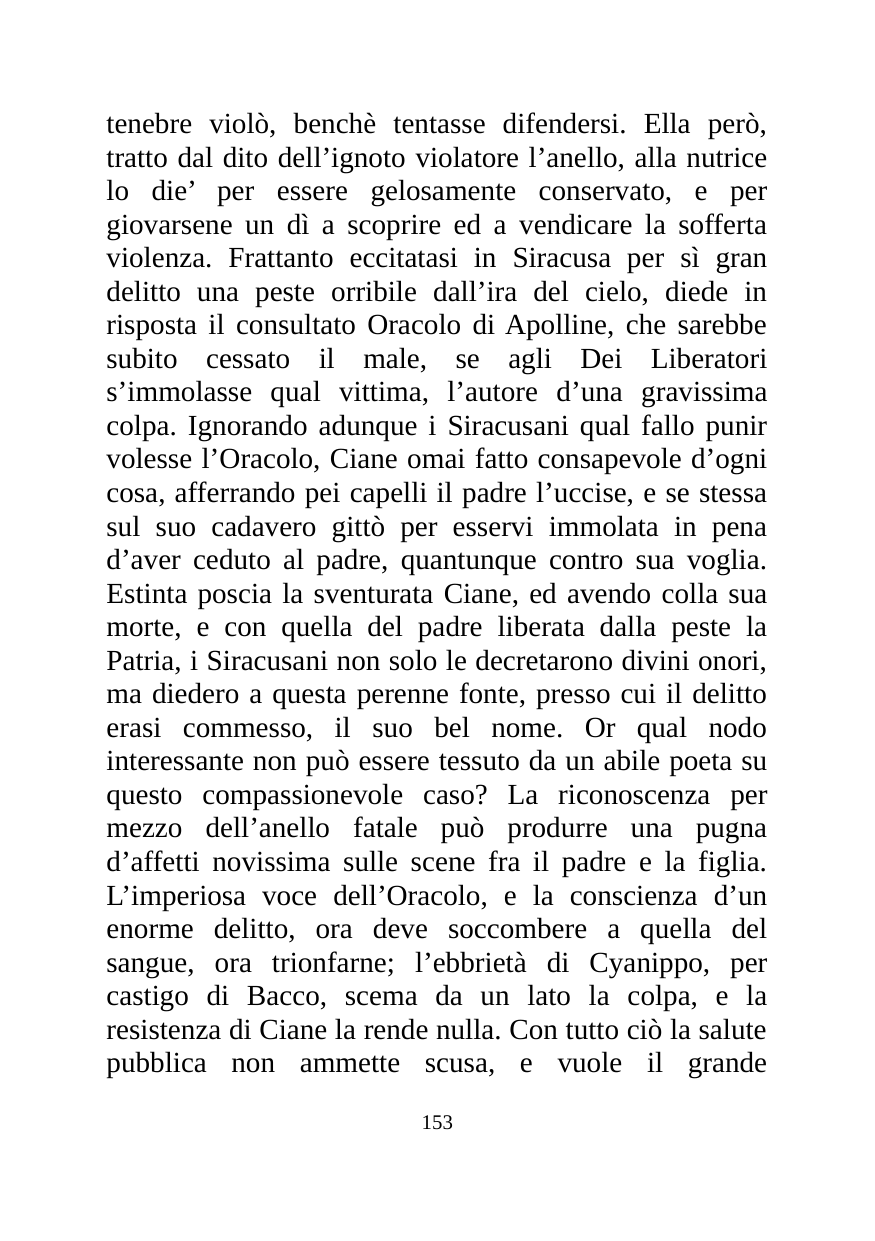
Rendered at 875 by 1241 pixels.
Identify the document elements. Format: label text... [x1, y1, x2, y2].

text tenebre violò, benchè tentasse difendersi. Ella però, tratto dal dito dell’ignoto violatore l’anello, alla nutrice lo die’ per essere gelosamente conservato, e per giovarsene un dì a scoprire ed a vendicare la sofferta violenza. Frattanto eccitatasi in Siracusa per sì gran delitto una peste orribile dall’ira del cielo, diede in risposta il consultato Oracolo di Apolline, che sarebbe subito cessato il male, se agli Dei Liberatori s’immolasse qual vittima, l’autore d’una gravissima colpa. Ignorando adunque i Siracusani qual fallo punir volesse l’Oracolo, Ciane omai fatto consapevole d’ogni cosa, afferrando pei capelli il padre l’uccise, e se stessa sul suo cadavero gittò per esservi immolata in pena d’aver ceduto al padre, quantunque contro sua voglia. Estinta poscia la sventurata Ciane, ed avendo colla sua morte, e con quella del padre liberata dalla peste la Patria, i Siracusani non solo le decretarono divini onori, ma diedero a questa perenne fonte, presso cui il delitto erasi commesso, il suo bel nome. Or qual nodo interessante non può essere tessuto da un abile poeta su questo compassionevole caso? La riconoscenza per mezzo dell’anello fatale può produrre una pugna d’affetti novissima sulle scene fra il padre e la figlia. L’imperiosa voce dell’Oracolo, e la conscienza d’un enorme delitto, ora deve soccombere a quella del sangue, ora trionfarne; l’ebbrietà di Cyanippo, per castigo di Bacco, scema da un lato la colpa, e la resistenza di Ciane la rende nulla. Con tutto ciò la salute pubblica non ammette scusa, e vuole il grande [106, 106, 768, 1079]
